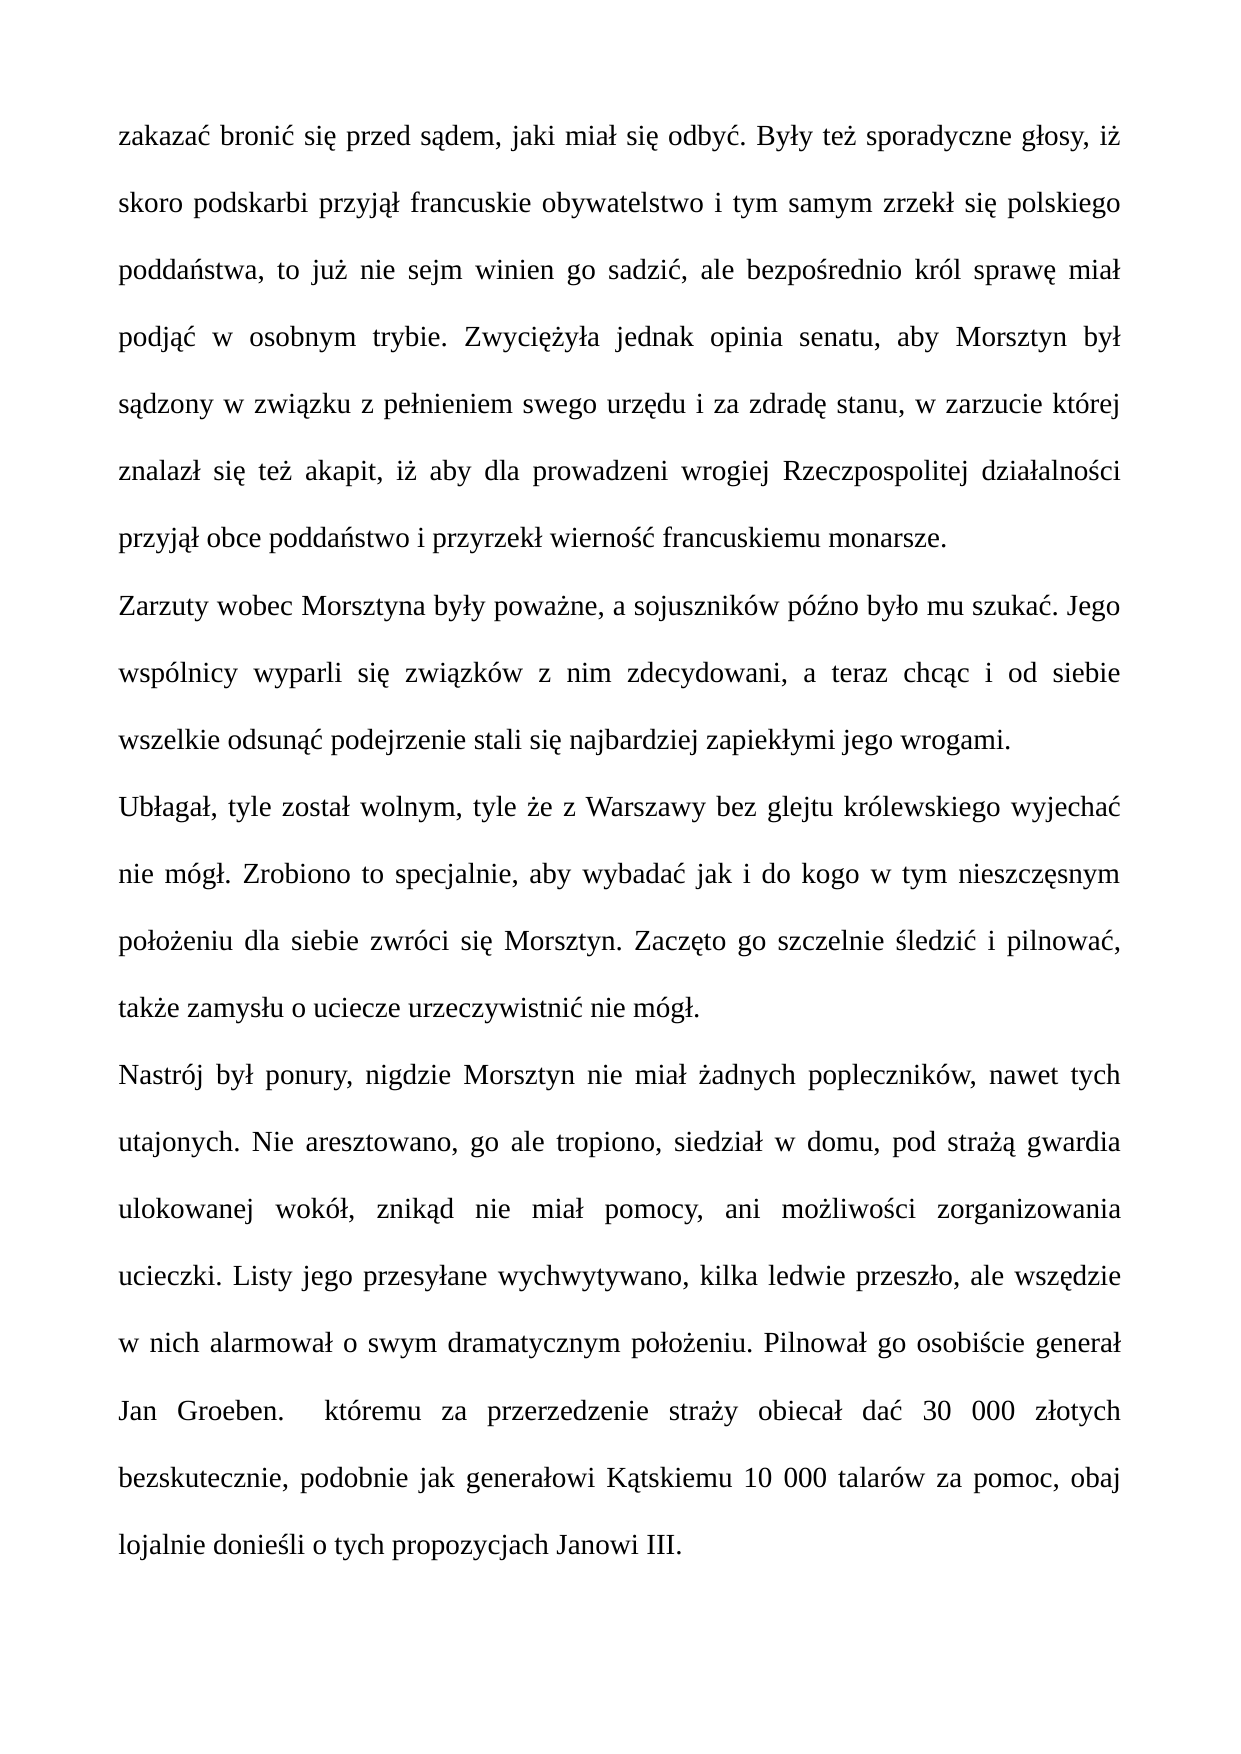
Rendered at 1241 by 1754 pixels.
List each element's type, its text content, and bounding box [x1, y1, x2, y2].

text Zarzuty wobec Morsztyna były poważne, a sojuszników późno było mu szukać. Jego wspólnicy wyparli się związków z nim zdecydowani, a teraz chcąc i od siebie wszelkie odsunąć podejrzenie stali się najbardziej zapiekłymi jego wrogami. [118, 588, 1122, 755]
text zakazać bronić się przed sądem, jaki miał się odbyć. Były też sporadyczne głosy, iż skoro podskarbi przyjął francuskie obywatelstwo i tym samym zrzekł się polskiego poddaństwa, to już nie sejm winien go sadzić, ale bezpośrednio król sprawę miał podjąć w osobnym trybie. Zwyciężyła jednak opinia senatu, aby Morsztyn był sądzony w związku z pełnieniem swego urzędu i za zdradę stanu, w zarzucie której znalazł się też akapit, iż aby dla prowadzeni wrogiej Rzeczpospolitej działalności przyjął obce poddaństwo i przyrzekł wierność francuskiemu monarsze. [118, 118, 1122, 554]
text Nastrój był ponury, nigdzie Morsztyn nie miał żadnych popleczników, nawet tych utajonych. Nie aresztowano, go ale tropiono, siedział w domu, pod strażą gwardia ulokowanej wokół, znikąd nie miał pomocy, ani możliwości zorganizowania ucieczki. Listy jego przesyłane wychwytywano, kilka ledwie przeszło, ale wszędzie w nich alarmował o swym dramatycznym położeniu. Pilnował go osobiście generał Jan Groeben. któremu za przerzedzenie straży obiecał dać 30 000 złotych bezskutecznie, podobnie jak generałowi Kątskiemu 10 000 talarów za pomoc, obaj lojalnie donieśli o tych propozycjach Janowi III. [118, 1057, 1122, 1560]
text Ubłagał, tyle został wolnym, tyle że z Warszawy bez glejtu królewskiego wyjechać nie mógł. Zrobiono to specjalnie, aby wybadać jak i do kogo w tym nieszczęsnym położeniu dla siebie zwróci się Morsztyn. Zaczęto go szczelnie śledzić i pilnować, także zamysłu o uciecze urzeczywistnić nie mógł. [118, 789, 1122, 1024]
